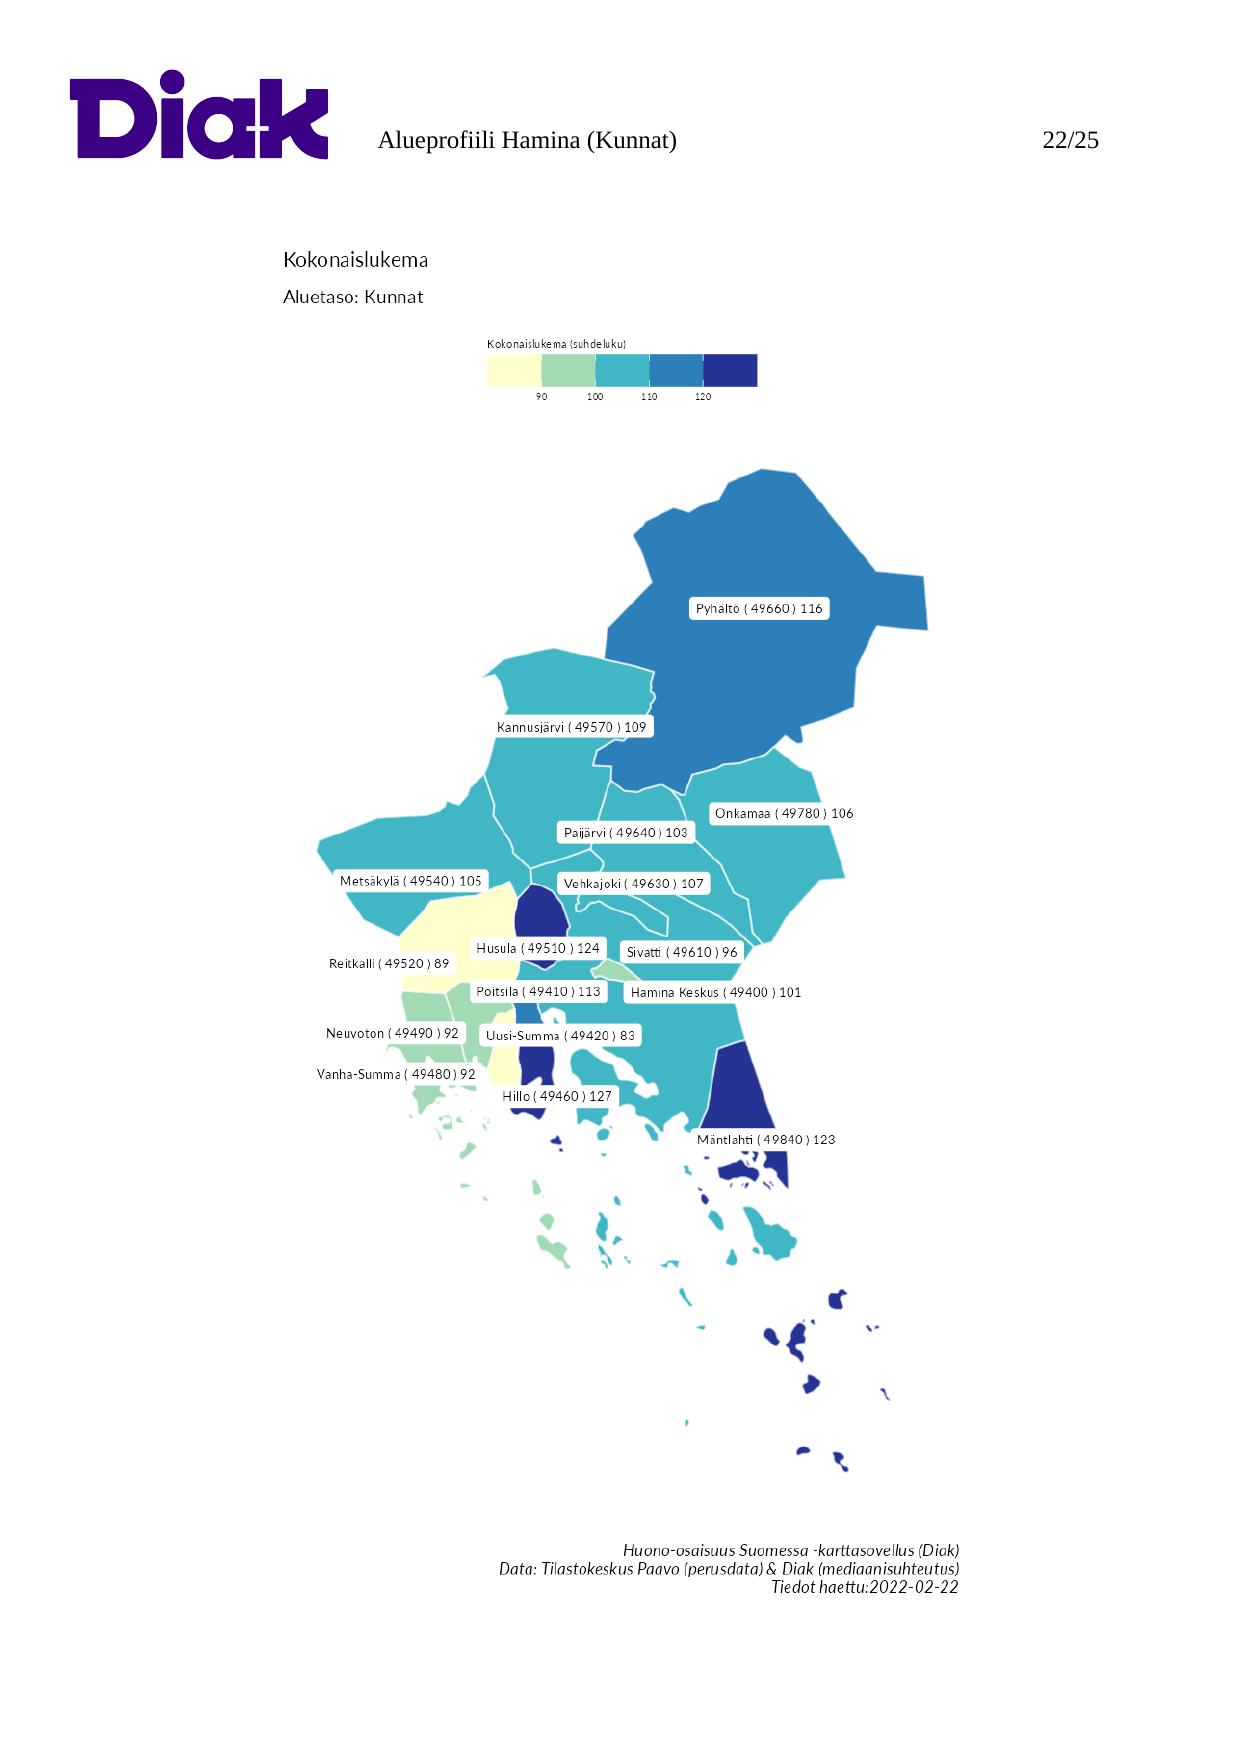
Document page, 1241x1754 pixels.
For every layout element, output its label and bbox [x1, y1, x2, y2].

picture [61, 196, 1179, 1651]
